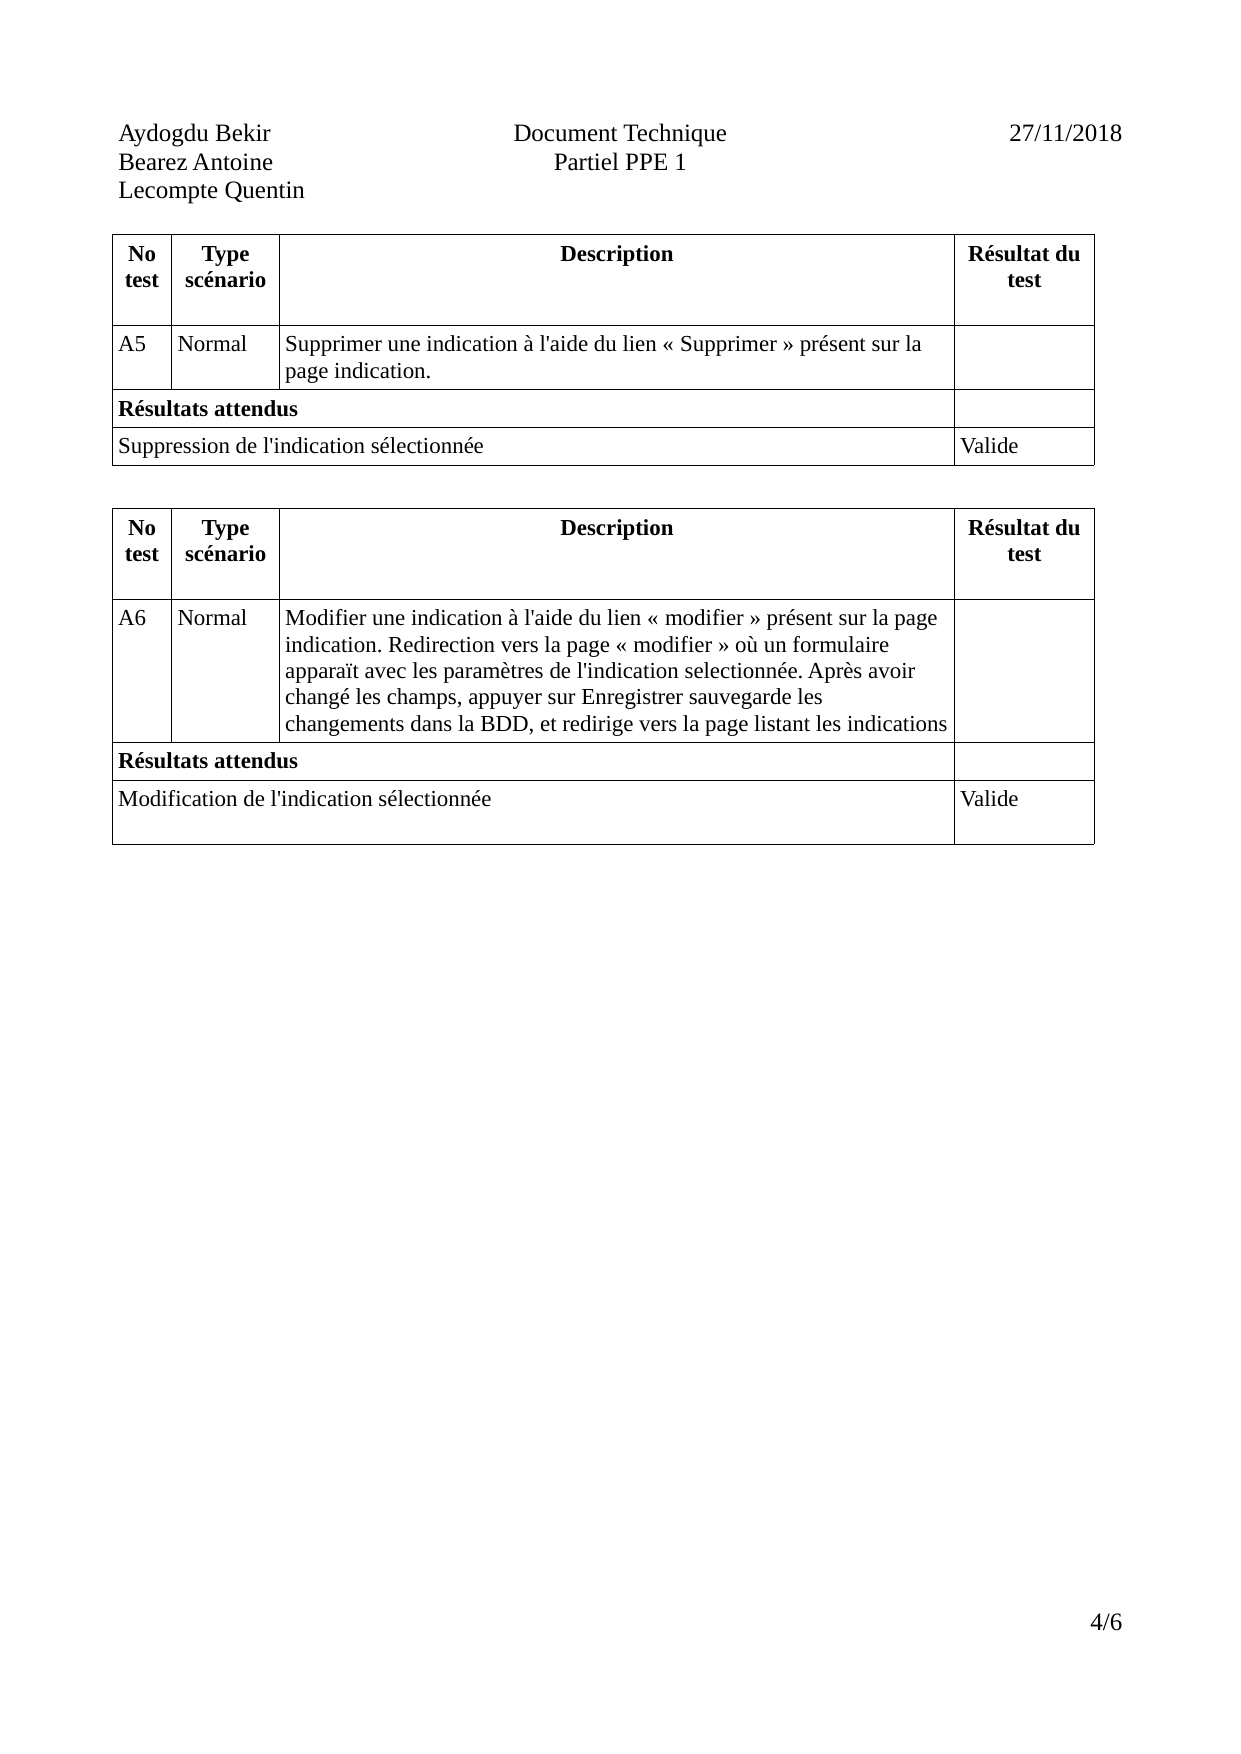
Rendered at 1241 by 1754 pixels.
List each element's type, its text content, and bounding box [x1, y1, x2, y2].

table_header No test [113, 509, 171, 598]
table_header Résultat du test [955, 509, 1094, 598]
table_cell [955, 390, 1094, 427]
table_cell [955, 743, 1094, 780]
table_cell Supprimer une indication à l'aide du lien « Supprimer » présent sur la page indication. [280, 326, 954, 389]
table_cell Valide [955, 781, 1094, 844]
table_cell A5 [113, 326, 171, 389]
table_cell Modifier une indication à l'aide du lien « modifier » présent sur la page indication. Redirection vers la page « modifier » où un formulaire apparaït avec les paramètres de l'indication selectionnée. Après avoir changé les champs, appuyer sur Enregistrer sauvegarde les changements dans la BDD, et redirige vers la page listant les indications [280, 600, 954, 742]
table_header Description [280, 235, 954, 324]
table_cell Normal [172, 326, 279, 389]
table_cell Suppression de l'indication sélectionnée [113, 428, 954, 464]
table_header Résultat du test [955, 235, 1094, 324]
table_header No test [113, 235, 171, 324]
table_cell Résultats attendus [113, 390, 954, 427]
table_cell Modification de l'indication sélectionnée [113, 781, 954, 844]
table_cell [955, 600, 1094, 742]
table_header Description [280, 509, 954, 598]
table_cell Valide [955, 428, 1094, 464]
table_header Type scénario [172, 235, 279, 324]
table_header Type scénario [172, 509, 279, 598]
table_cell Normal [172, 600, 279, 742]
table_cell A6 [113, 600, 171, 742]
table_cell [955, 326, 1094, 389]
table_cell Résultats attendus [113, 743, 954, 780]
